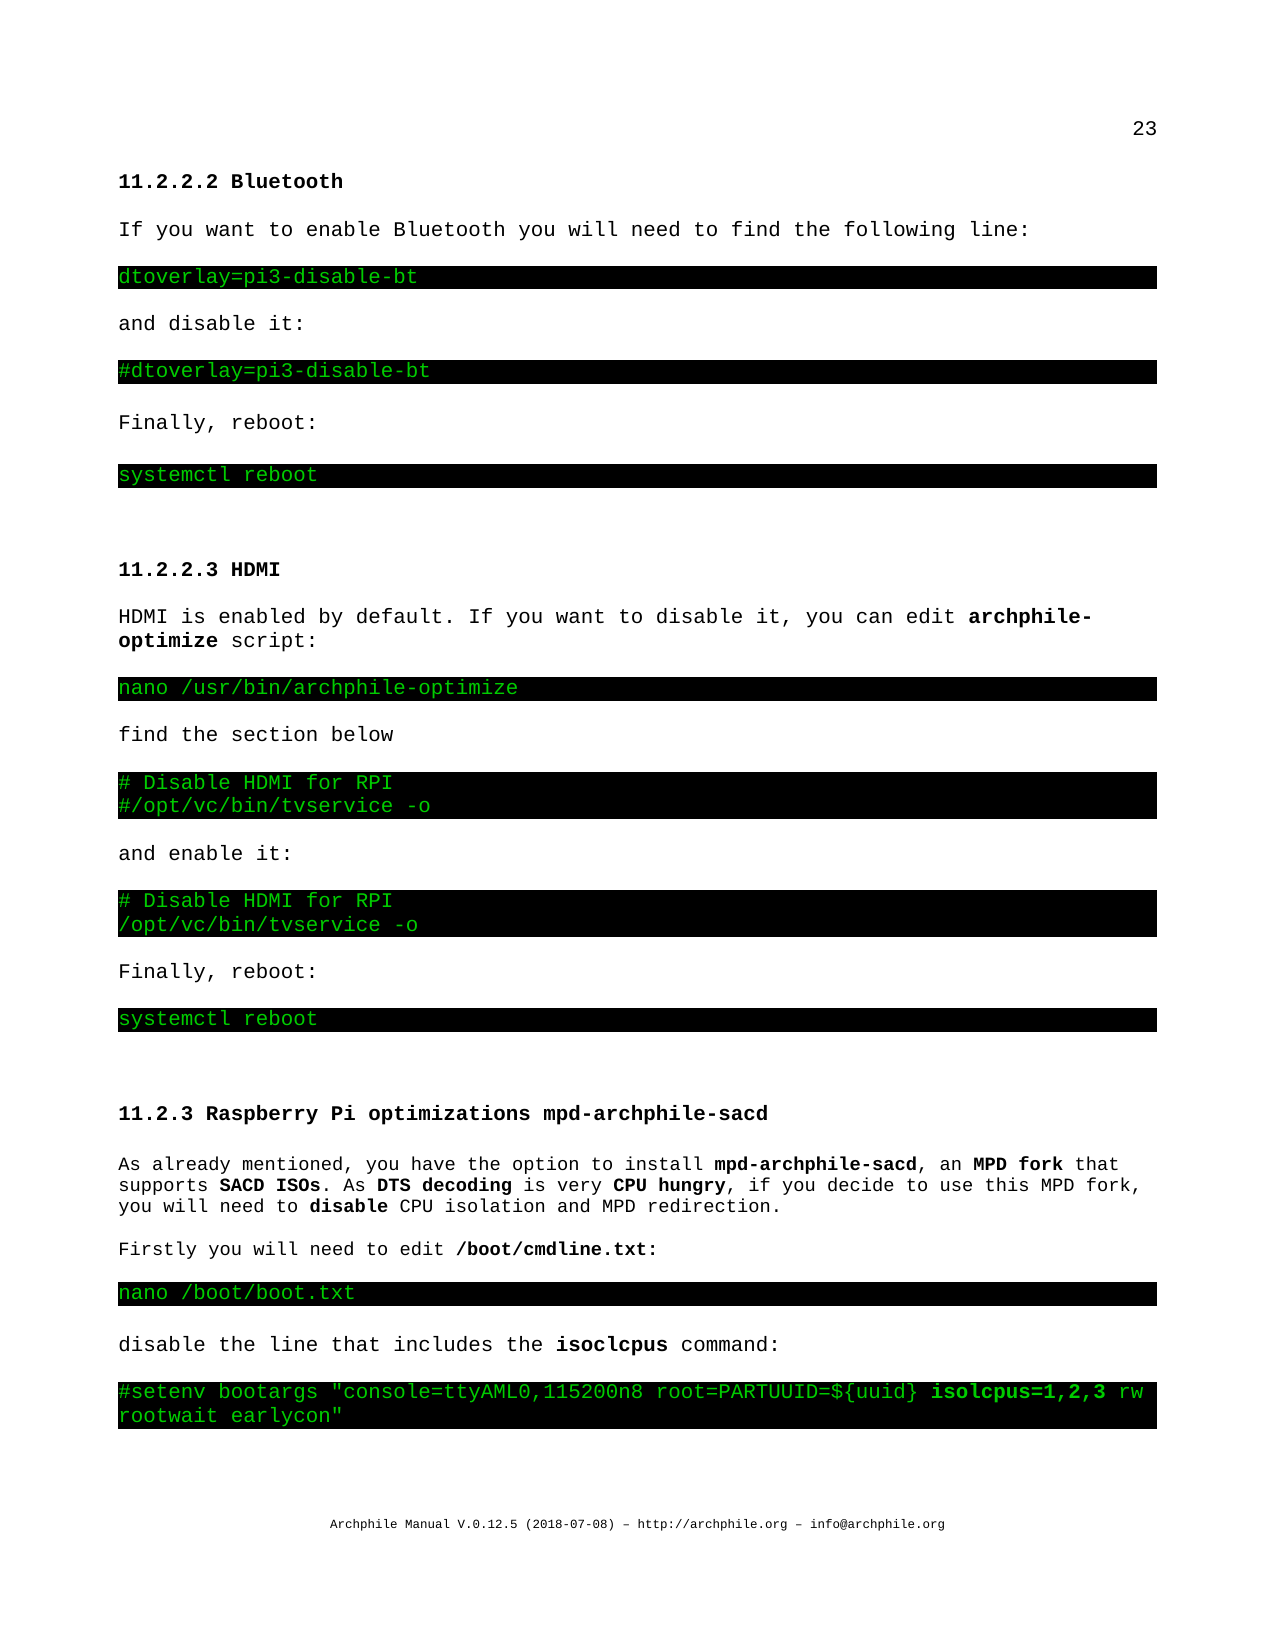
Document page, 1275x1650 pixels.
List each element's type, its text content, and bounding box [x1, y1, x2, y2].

text # Disable HDMI for RPI [118, 772, 1157, 795]
text /opt/vc/bin/tvservice -o [118, 914, 1157, 937]
text and disable it: [118, 313, 1157, 337]
text 11.2.3 Raspberry Pi optimizations mpd-archphile-sacd [118, 1103, 1157, 1126]
text If you want to enable Bluetooth you will need to find the following line: [118, 218, 1157, 242]
text Firstly you will need to edit /boot/cmdline.txt: [118, 1240, 1157, 1261]
text HDMI is enabled by default. If you want to disable it, you can edit archphile-optimize script: [118, 606, 1157, 653]
text disable the line that includes the isoclcpus command: [118, 1334, 1157, 1358]
text #/opt/vc/bin/tvservice -o [118, 795, 1157, 819]
text #dtoverlay=pi3-disable-bt [118, 360, 1157, 384]
text nano /boot/boot.txt [118, 1282, 1157, 1306]
text dtoverlay=pi3-disable-bt [118, 266, 1157, 289]
text nano /usr/bin/archphile-optimize [118, 677, 1157, 701]
text and enable it: [118, 843, 1157, 866]
text systemctl reboot [118, 464, 1157, 488]
text Finally, reboot: [118, 961, 1157, 984]
text #setenv bootargs "console=ttyAML0,115200n8 root=PARTUUID=${uuid} isolcpus=1,2,3 rw rootwait earlycon" [118, 1382, 1157, 1429]
text 11.2.2.3 HDMI [118, 559, 1157, 583]
text As already mentioned, you have the option to install mpd-archphile-sacd, an MPD fork that supports SACD ISOs. As DTS decoding is very CPU hungry, if you decide to use this MPD fork, you will need to disable CPU isolation and MPD redirection. [118, 1155, 1157, 1218]
text Finally, reboot: [118, 412, 1157, 436]
text # Disable HDMI for RPI [118, 890, 1157, 914]
text systemctl reboot [118, 1008, 1157, 1032]
text find the section below [118, 724, 1157, 748]
text 11.2.2.2 Bluetooth [118, 171, 1157, 195]
